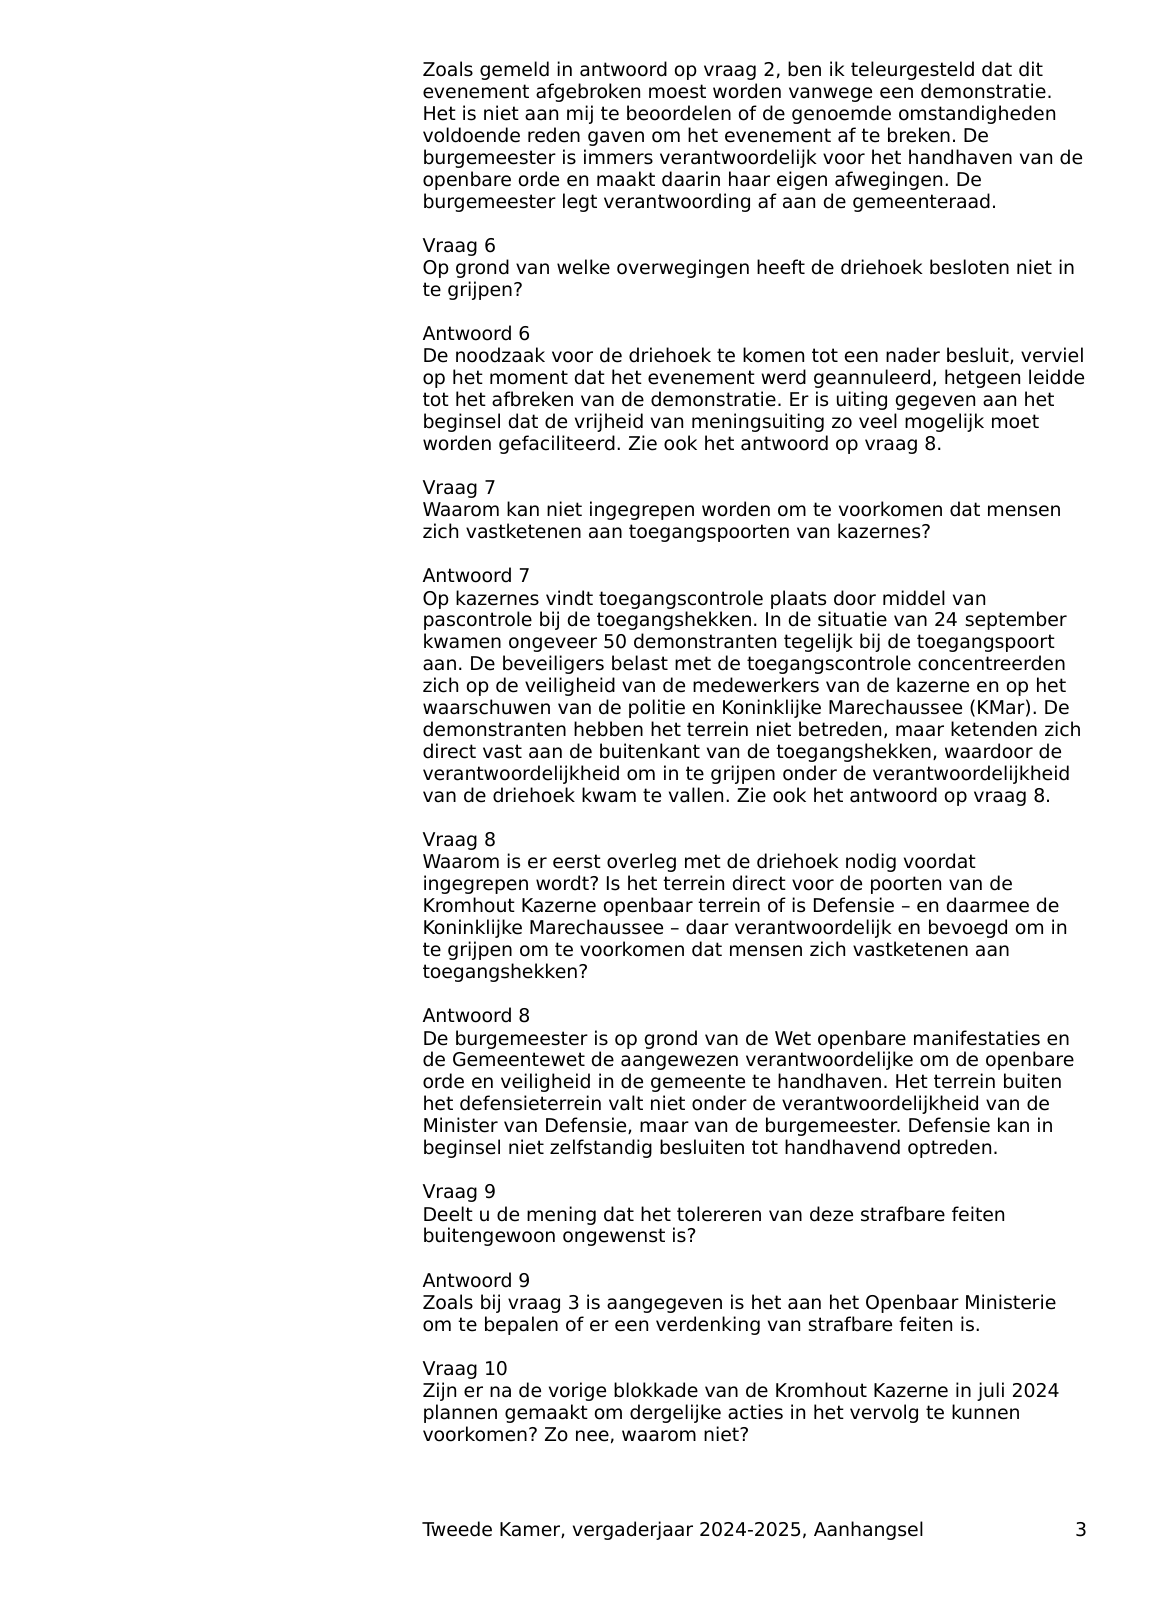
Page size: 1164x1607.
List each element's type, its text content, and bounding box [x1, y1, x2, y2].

text De noodzaak voor de driehoek te komen tot een nader besluit, verviel op het moment dat het evenement werd geannuleerd, hetgeen leidde tot het afbreken van de demonstratie. Er is uiting gegeven aan het beginsel dat de vrijheid van meningsuiting zo veel mogelijk moet worden gefaciliteerd. Zie ook het antwoord op vraag 8. [422, 345, 1087, 455]
text Waarom kan niet ingegrepen worden om te voorkomen dat mensen zich vastketenen aan toegangspoorten van kazernes? [422, 499, 1087, 543]
text Waarom is er eerst overleg met de driehoek nodig voordat ingegrepen wordt? Is het terrein direct voor de poorten van de Kromhout Kazerne openbaar terrein of is Defensie – en daarmee de Koninklijke Marechaussee – daar verantwoordelijk en bevoegd om in te grijpen om te voorkomen dat mensen zich vastketenen aan toegangshekken? [422, 851, 1087, 983]
text Vraag 6 [422, 235, 1087, 257]
text Antwoord 8 [422, 1005, 1087, 1027]
text Zoals gemeld in antwoord op vraag 2, ben ik teleurgesteld dat dit evenement afgebroken moest worden vanwege een demonstratie. Het is niet aan mij te beoordelen of de genoemde omstandigheden voldoende reden gaven om het evenement af te breken. De burgemeester is immers verantwoordelijk voor het handhaven van de openbare orde en maakt daarin haar eigen afwegingen. De burgemeester legt verantwoording af aan de gemeenteraad. [422, 59, 1087, 213]
text Antwoord 6 [422, 323, 1087, 345]
text Vraag 7 [422, 477, 1087, 499]
text Zoals bij vraag 3 is aangegeven is het aan het Openbaar Ministerie om te bepalen of er een verdenking van strafbare feiten is. [422, 1292, 1087, 1336]
text Op grond van welke overwegingen heeft de driehoek besloten niet in te grijpen? [422, 257, 1087, 301]
text De burgemeester is op grond van de Wet openbare manifestaties en de Gemeentewet de aangewezen verantwoordelijke om de openbare orde en veiligheid in de gemeente te handhaven. Het terrein buiten het defensieterrein valt niet onder de verantwoordelijkheid van de Minister van Defensie, maar van de burgemeester. Defensie kan in beginsel niet zelfstandig besluiten tot handhavend optreden. [422, 1027, 1087, 1159]
text Vraag 8 [422, 829, 1087, 851]
text Vraag 10 [422, 1358, 1087, 1380]
text Op kazernes vindt toegangscontrole plaats door middel van pascontrole bij de toegangshekken. In de situatie van 24 september kwamen ongeveer 50 demonstranten tegelijk bij de toegangspoort aan. De beveiligers belast met de toegangscontrole concentreerden zich op de veiligheid van de medewerkers van de kazerne en op het waarschuwen van de politie en Koninklijke Marechaussee (KMar). De demonstranten hebben het terrein niet betreden, maar ketenden zich direct vast aan de buitenkant van de toegangshekken, waardoor de verantwoordelijkheid om in te grijpen onder de verantwoordelijkheid van de driehoek kwam te vallen. Zie ook het antwoord op vraag 8. [422, 587, 1087, 807]
text Antwoord 9 [422, 1269, 1087, 1292]
text Antwoord 7 [422, 565, 1087, 587]
text Deelt u de mening dat het tolereren van deze strafbare feiten buitengewoon ongewenst is? [422, 1203, 1087, 1247]
text Vraag 9 [422, 1181, 1087, 1203]
text Zijn er na de vorige blokkade van de Kromhout Kazerne in juli 2024 plannen gemaakt om dergelijke acties in het vervolg te kunnen voorkomen? Zo nee, waarom niet? [422, 1380, 1087, 1446]
